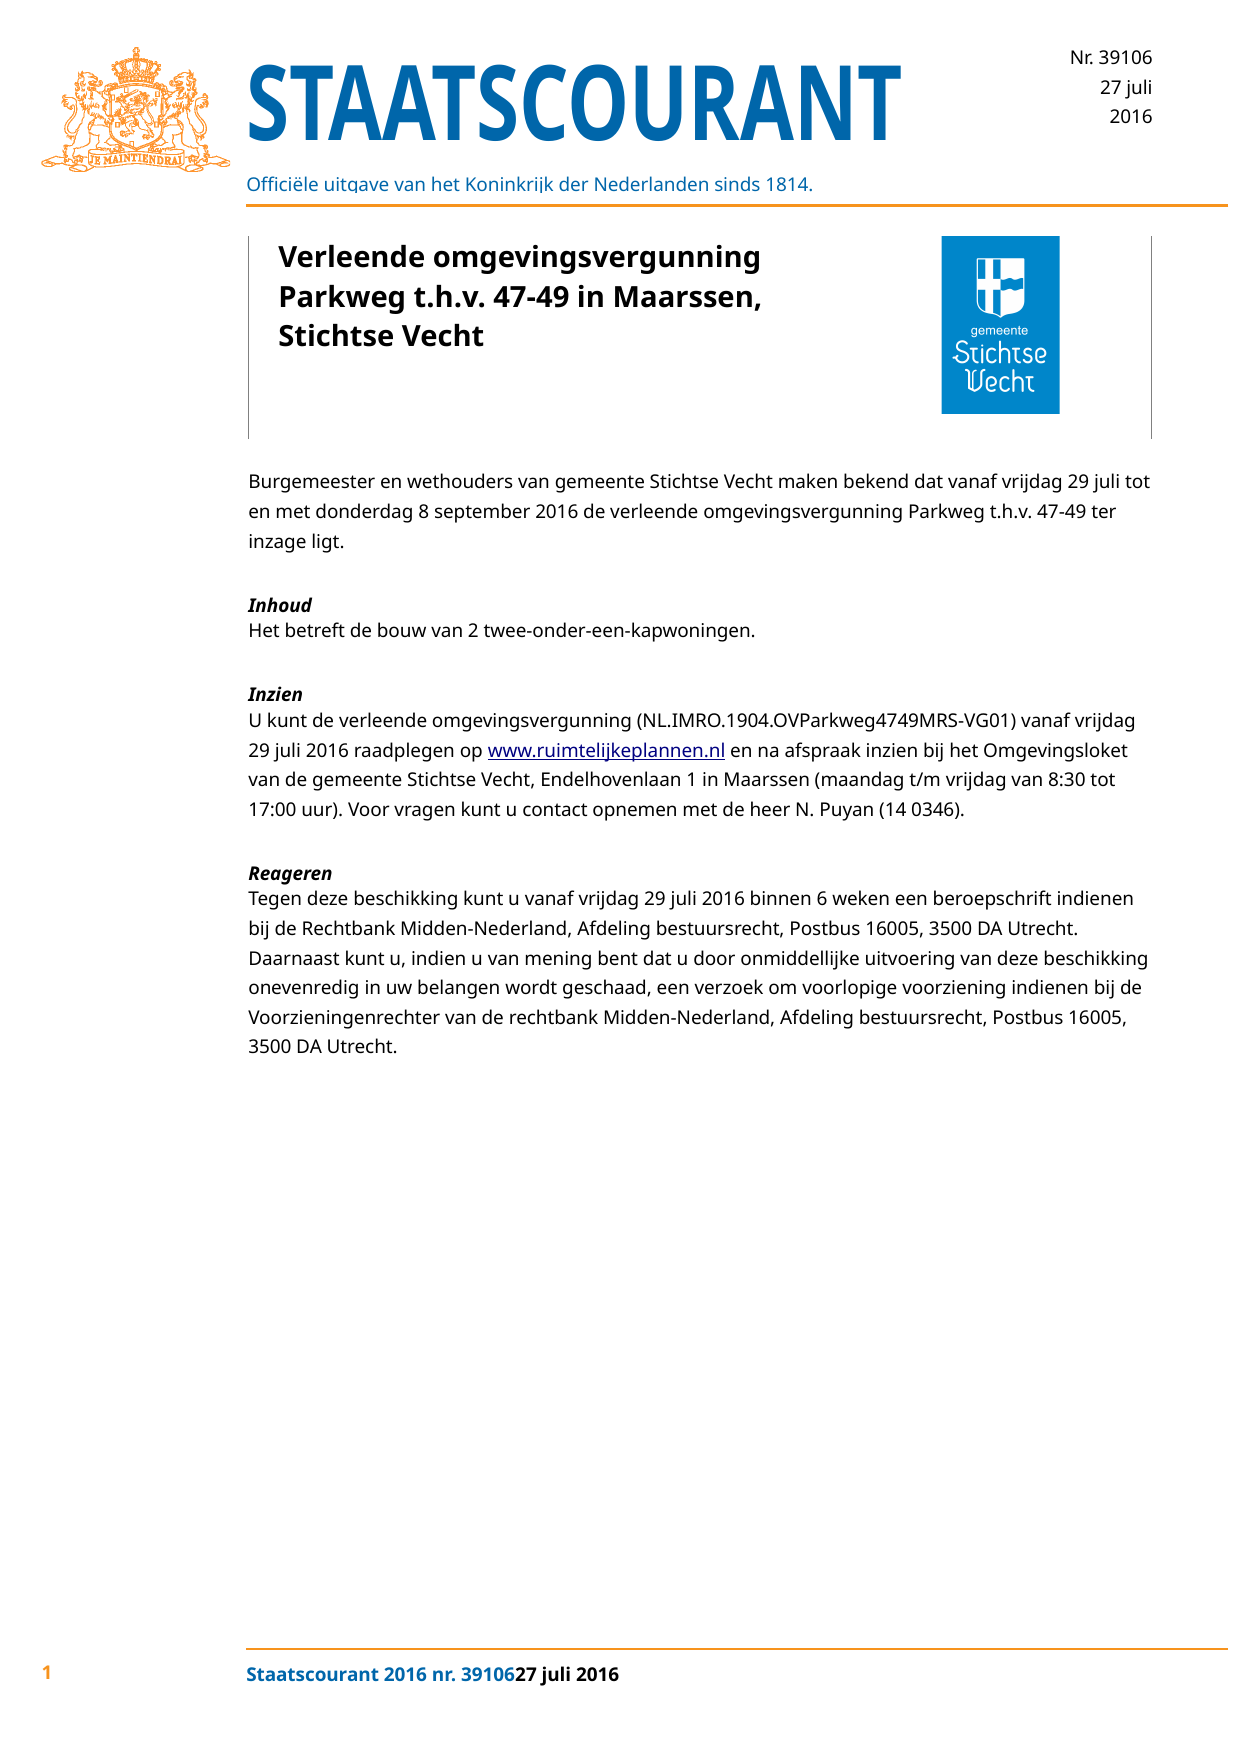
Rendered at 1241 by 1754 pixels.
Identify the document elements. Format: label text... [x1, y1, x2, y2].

picture [1013, 370, 1020, 391]
table_header [850, 414, 1151, 439]
picture [977, 259, 1000, 313]
text U kunt de verleende omgevingsvergunning (NL.IMRO.1904.OVParkweg4749MRS-VG01) vanaf vrijdag 29 juli 2016 raadplegen op www.ruimtelijkeplannen.nl en na afspraak inzien bij het Omgevingsloket van de gemeente Stichtse Vecht, Endelhovenlaan 1 in Maarssen (maandag t/m vrijdag van 8:30 tot 17:00 uur). Voor vragen kunt u contact opnemen met de heer N. Puyan (14 0346). [248, 707, 1152, 822]
text Tegen deze beschikking kunt u vanaf vrijdag 29 juli 2016 binnen 6 weken een beroepschrift indienen bij de Rechtbank Midden-Nederland, Afdeling bestuursrecht, Postbus 16005, 3500 DA Utrecht. Daarnaast kunt u, indien u van mening bent dat u door onmiddellijke uitvoering van deze beschikking onevenredig in uw belangen wordt geschaad, een verzoek om voorlopige voorziening indienen bij de Voorzieningenrechter van de rechtbank Midden-Nederland, Afdeling bestuursrecht, Postbus 16005, 3500 DA Utrecht. [248, 886, 1152, 1059]
picture [1001, 259, 1024, 279]
text Burgemeester en wethouders van gemeente Stichtse Vecht maken bekend dat vanaf vrijdag 29 juli tot en met donderdag 8 september 2016 de verleende omgevingsvergunning Parkweg t.h.v. 47-49 ter inzage ligt. [248, 469, 1152, 553]
picture [1000, 289, 1024, 317]
picture [41, 47, 231, 172]
picture [1013, 348, 1019, 359]
picture [1027, 377, 1032, 389]
table_header Verleende omgevingsvergunning Parkweg t.h.v. 47-49 in Maarssen, Stichtse Vecht [249, 236, 850, 439]
table_header [1060, 236, 1151, 413]
table_header [850, 236, 941, 413]
text Het betreft de bouw van 2 twee-onder-een-kapwoningen. [248, 617, 1152, 643]
picture [971, 348, 977, 359]
text Inhoud [248, 592, 1152, 617]
text Reageren [248, 860, 1152, 886]
text Inzien [248, 681, 1152, 707]
